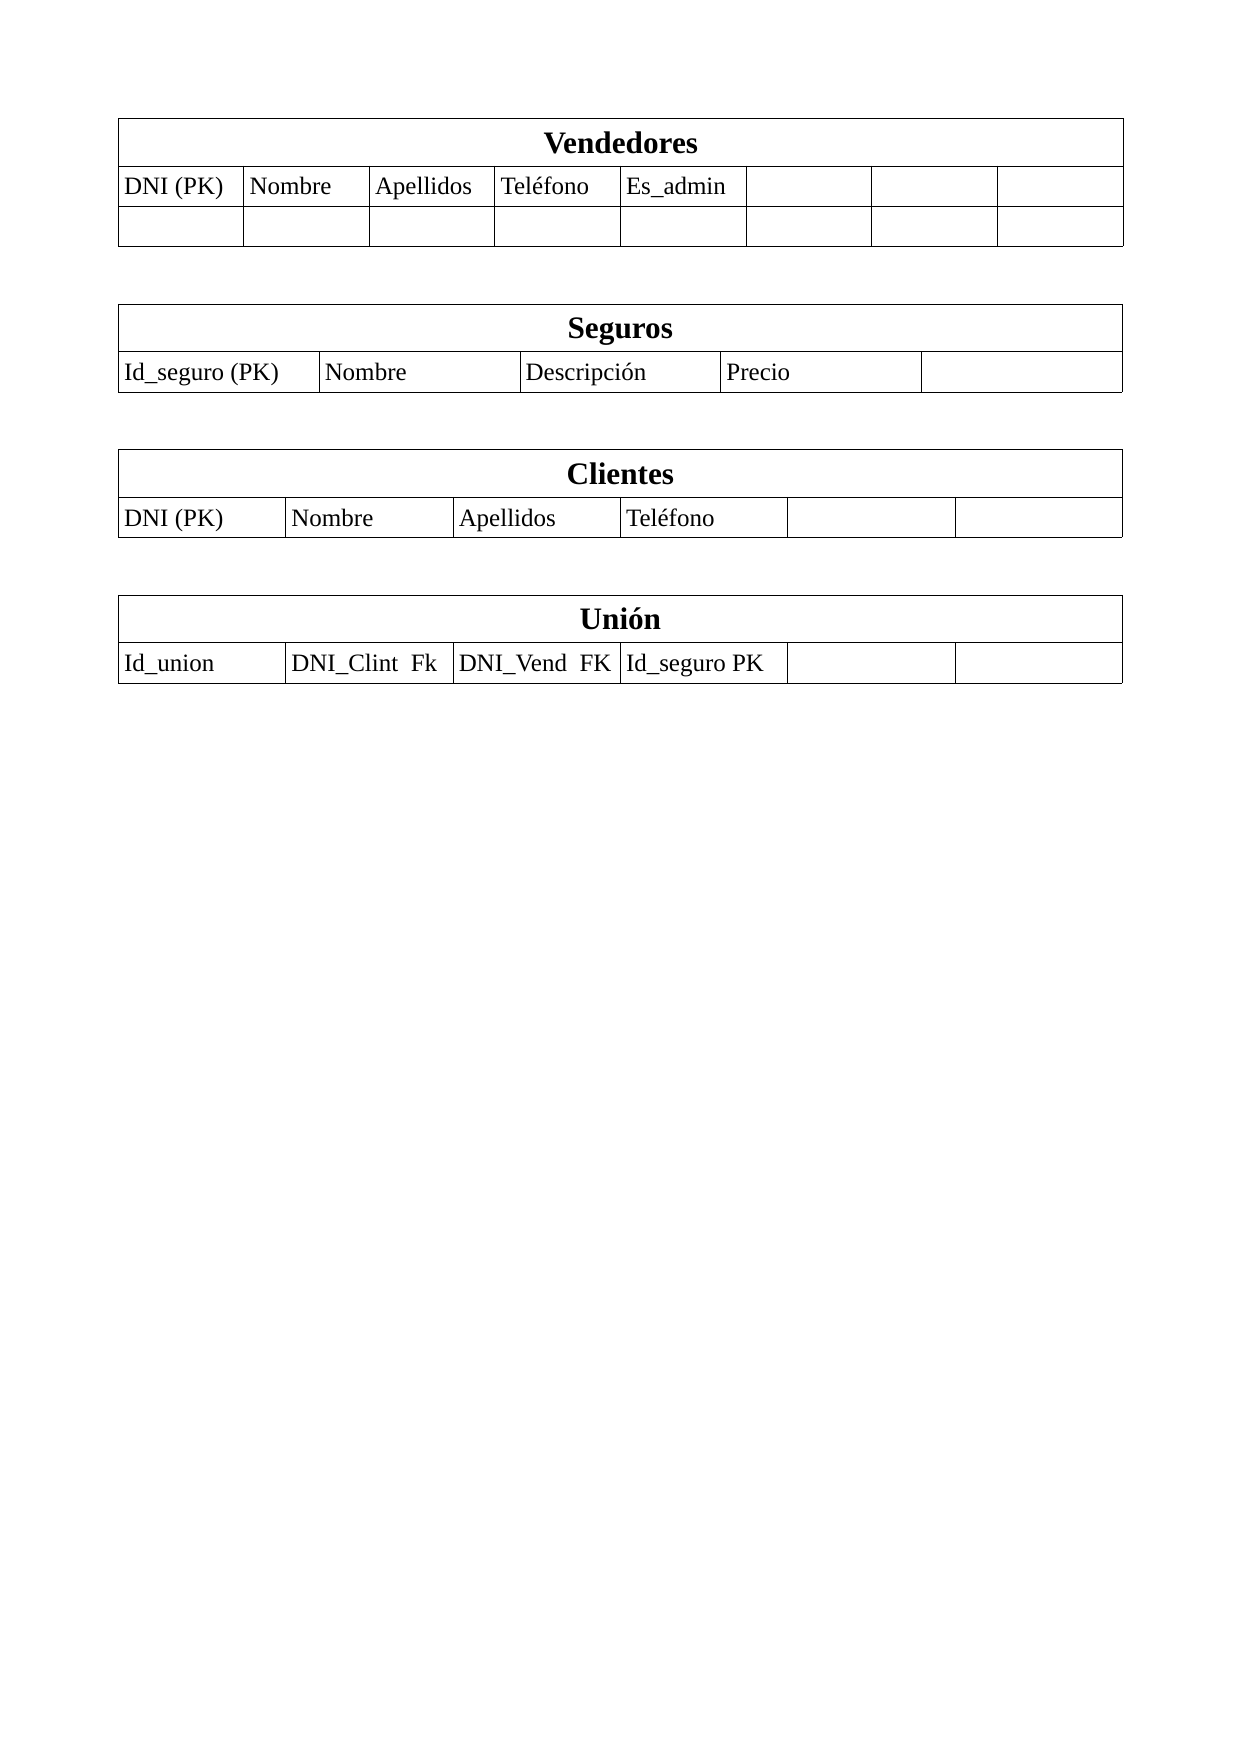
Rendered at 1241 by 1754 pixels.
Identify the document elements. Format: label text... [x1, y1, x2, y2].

table_cell [872, 207, 997, 246]
table_cell [788, 643, 955, 682]
table_header Clientes [119, 450, 1122, 497]
table_cell [956, 498, 1122, 537]
table_header Unión [119, 596, 1122, 642]
table_cell Es_admin [621, 167, 746, 206]
table_cell DNI_Vend FK [454, 643, 620, 682]
table_cell [956, 643, 1122, 682]
table_cell [621, 207, 746, 246]
table_cell [495, 207, 620, 246]
table_cell Id_seguro (PK) [119, 352, 319, 392]
table_cell Precio [721, 352, 921, 392]
table_cell Nombre [320, 352, 520, 392]
table_header Vendedores [119, 119, 1123, 166]
table_cell [872, 167, 997, 206]
table_cell Apellidos [370, 167, 494, 206]
table_cell DNI (PK) [119, 498, 285, 537]
table_cell DNI (PK) [119, 167, 243, 206]
table_cell [747, 167, 871, 206]
table_cell [370, 207, 494, 246]
table_cell [998, 207, 1123, 246]
table_cell Teléfono [621, 498, 787, 537]
table_cell Descripción [521, 352, 720, 392]
table_cell [244, 207, 369, 246]
table_cell Id_union [119, 643, 285, 682]
table_cell [119, 207, 243, 246]
table_cell [998, 167, 1123, 206]
table_cell [747, 207, 871, 246]
table_cell Nombre [286, 498, 453, 537]
table_cell [922, 352, 1122, 392]
table_cell Id_seguro PK [621, 643, 787, 682]
table_cell Nombre [244, 167, 369, 206]
table_header Seguros [119, 305, 1122, 351]
table_cell DNI_Clint Fk [286, 643, 453, 682]
table_cell [788, 498, 955, 537]
table_cell Teléfono [495, 167, 620, 206]
table_cell Apellidos [454, 498, 620, 537]
